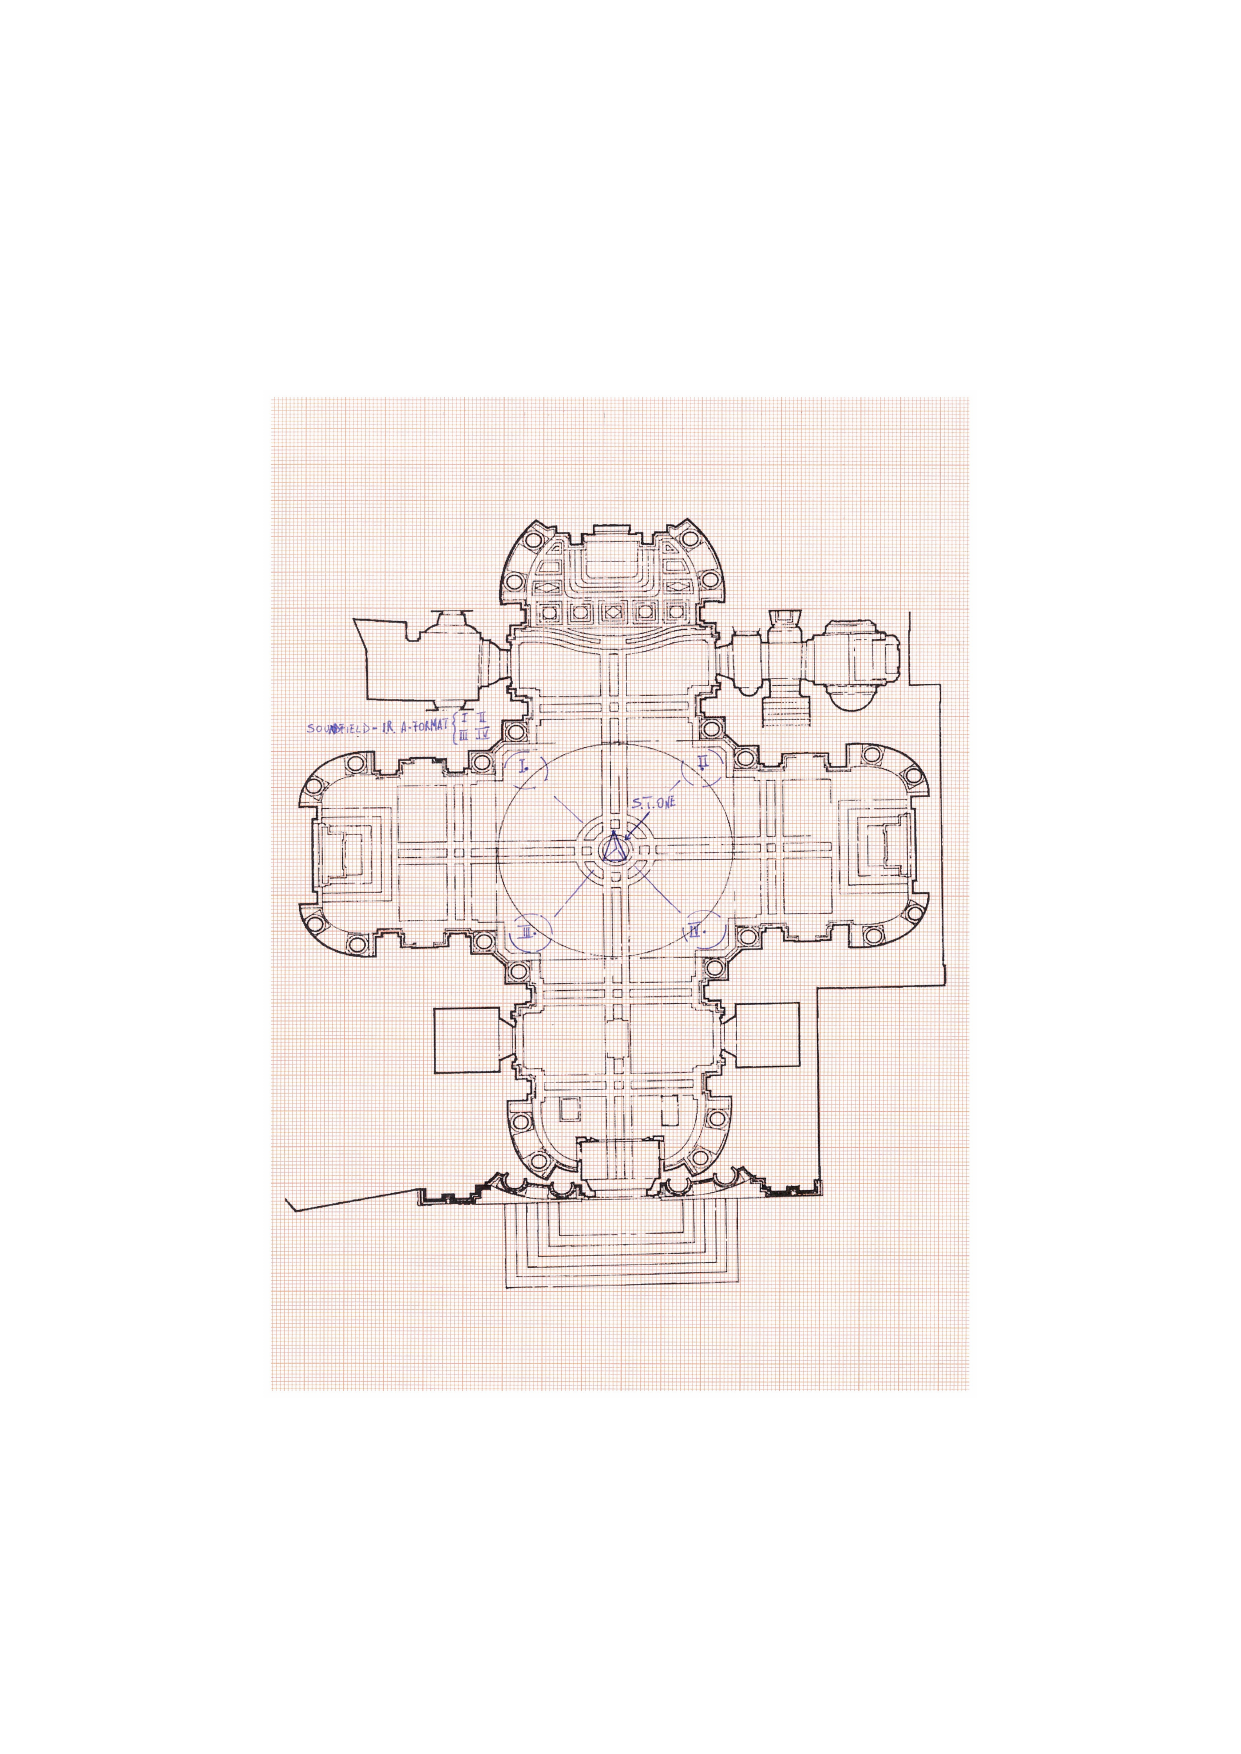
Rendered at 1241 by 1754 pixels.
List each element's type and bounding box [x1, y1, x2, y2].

picture [263, 390, 977, 1398]
